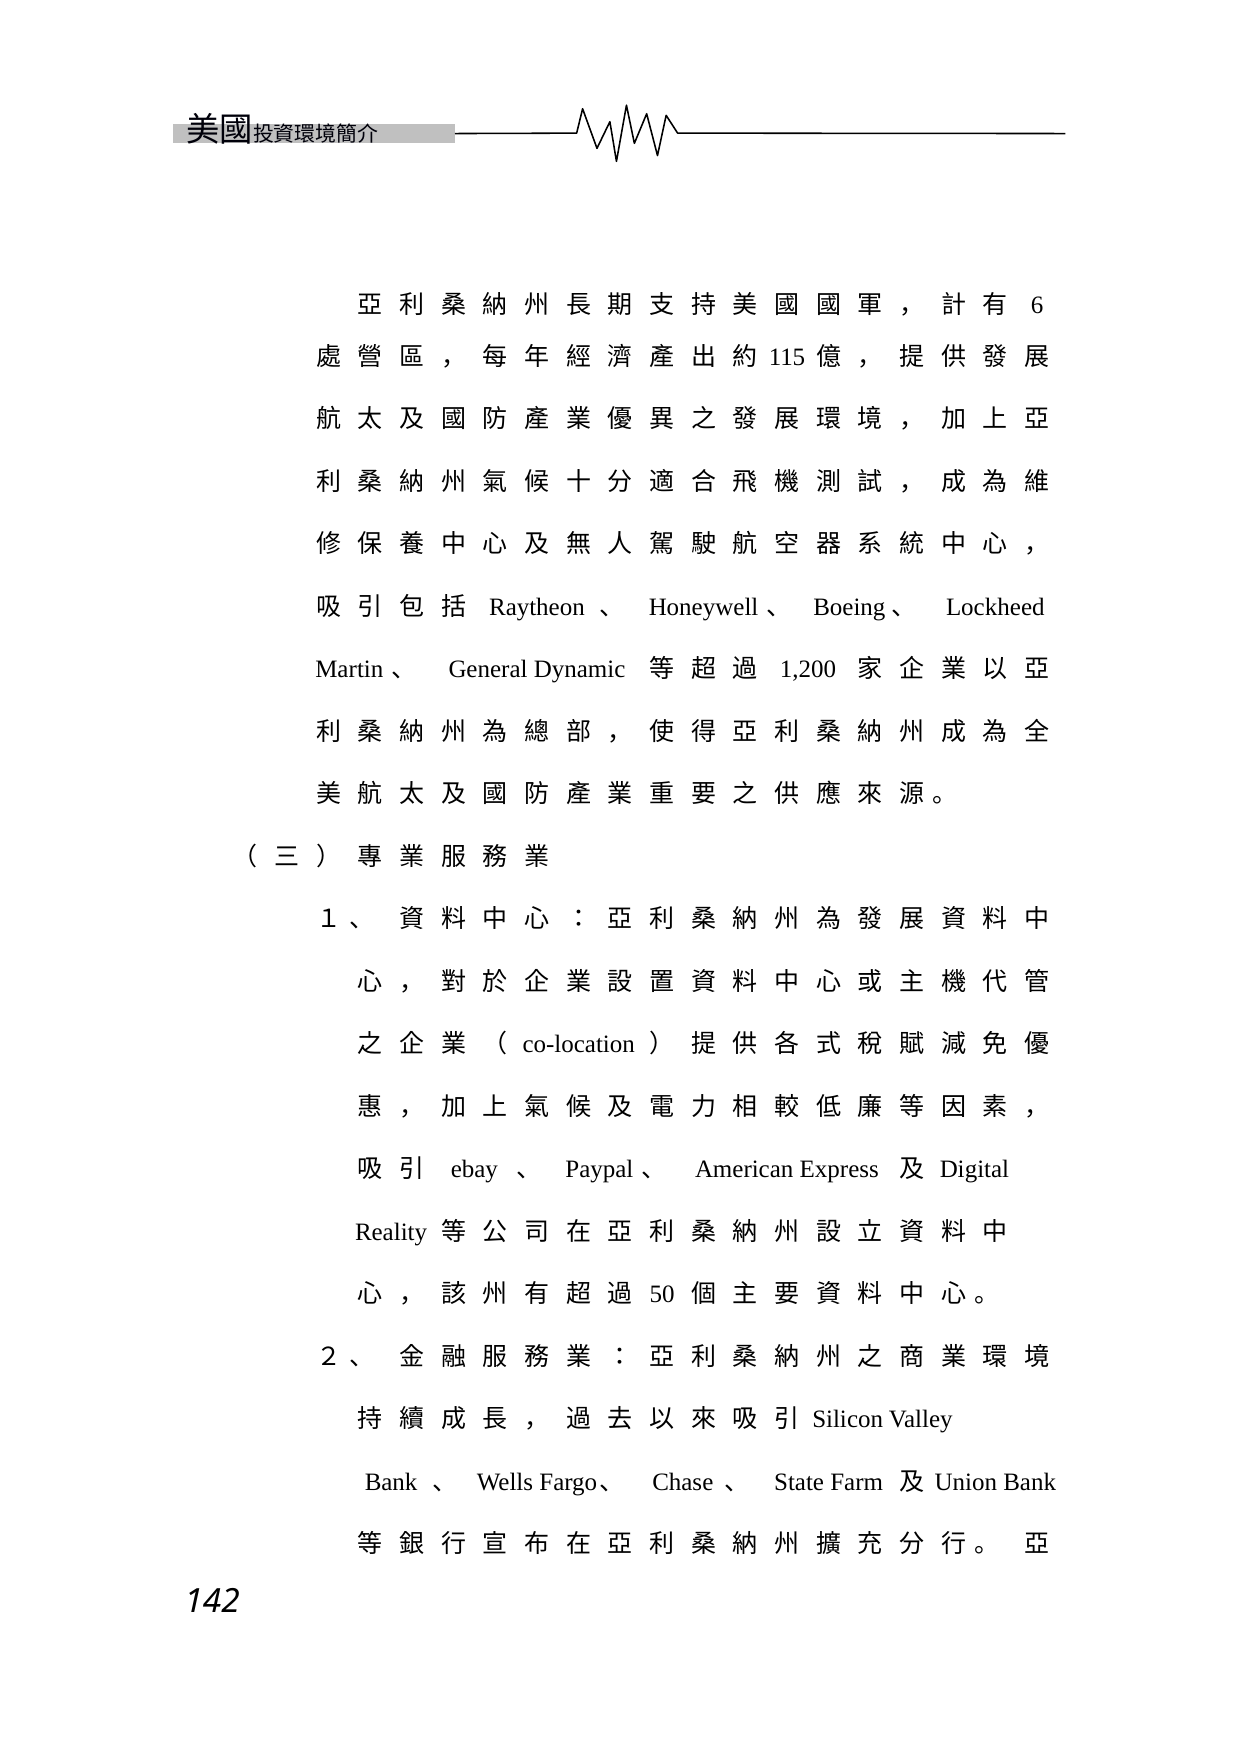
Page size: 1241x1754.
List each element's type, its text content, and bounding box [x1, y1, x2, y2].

text ２、金融服務業：亞利桑納州之商業環境持續成長，過去以來吸引Silicon Valley Bank、Wells Fargo、Chase、State Farm及Union Bank等銀行宣布在亞利桑納州擴充分行。亞 [281, 1313, 1058, 1563]
text １、資料中心：亞利桑納州為發展資料中心，對於企業設置資料中心或主機代管之企業（co-location）提供各式稅賦減免優惠，加上氣候及電力相較低廉等因素，吸引ebay、Paypal、American Express及Digital Reality等公司在亞利桑納州設立資料中心，該州有超過50個主要資料中心。 [281, 875, 1058, 1313]
text （三）專業服務業 [207, 813, 1058, 875]
text 亞利桑納州長期支持美國國軍，計有6處營區，每年經濟產出約115億，提供發展航太及國防產業優異之發展環境，加上亞利桑納州氣候十分適合飛機測試，成為維修保養中心及無人駕駛航空器系統中心，吸引包括Raytheon、Honeywell、Boeing、Lockheed Martin、General Dynamic等超過1,200家企業以亞利桑納州為總部，使得亞利桑納州成為全美航太及國防產業重要之供應來源。 [281, 250, 1058, 813]
